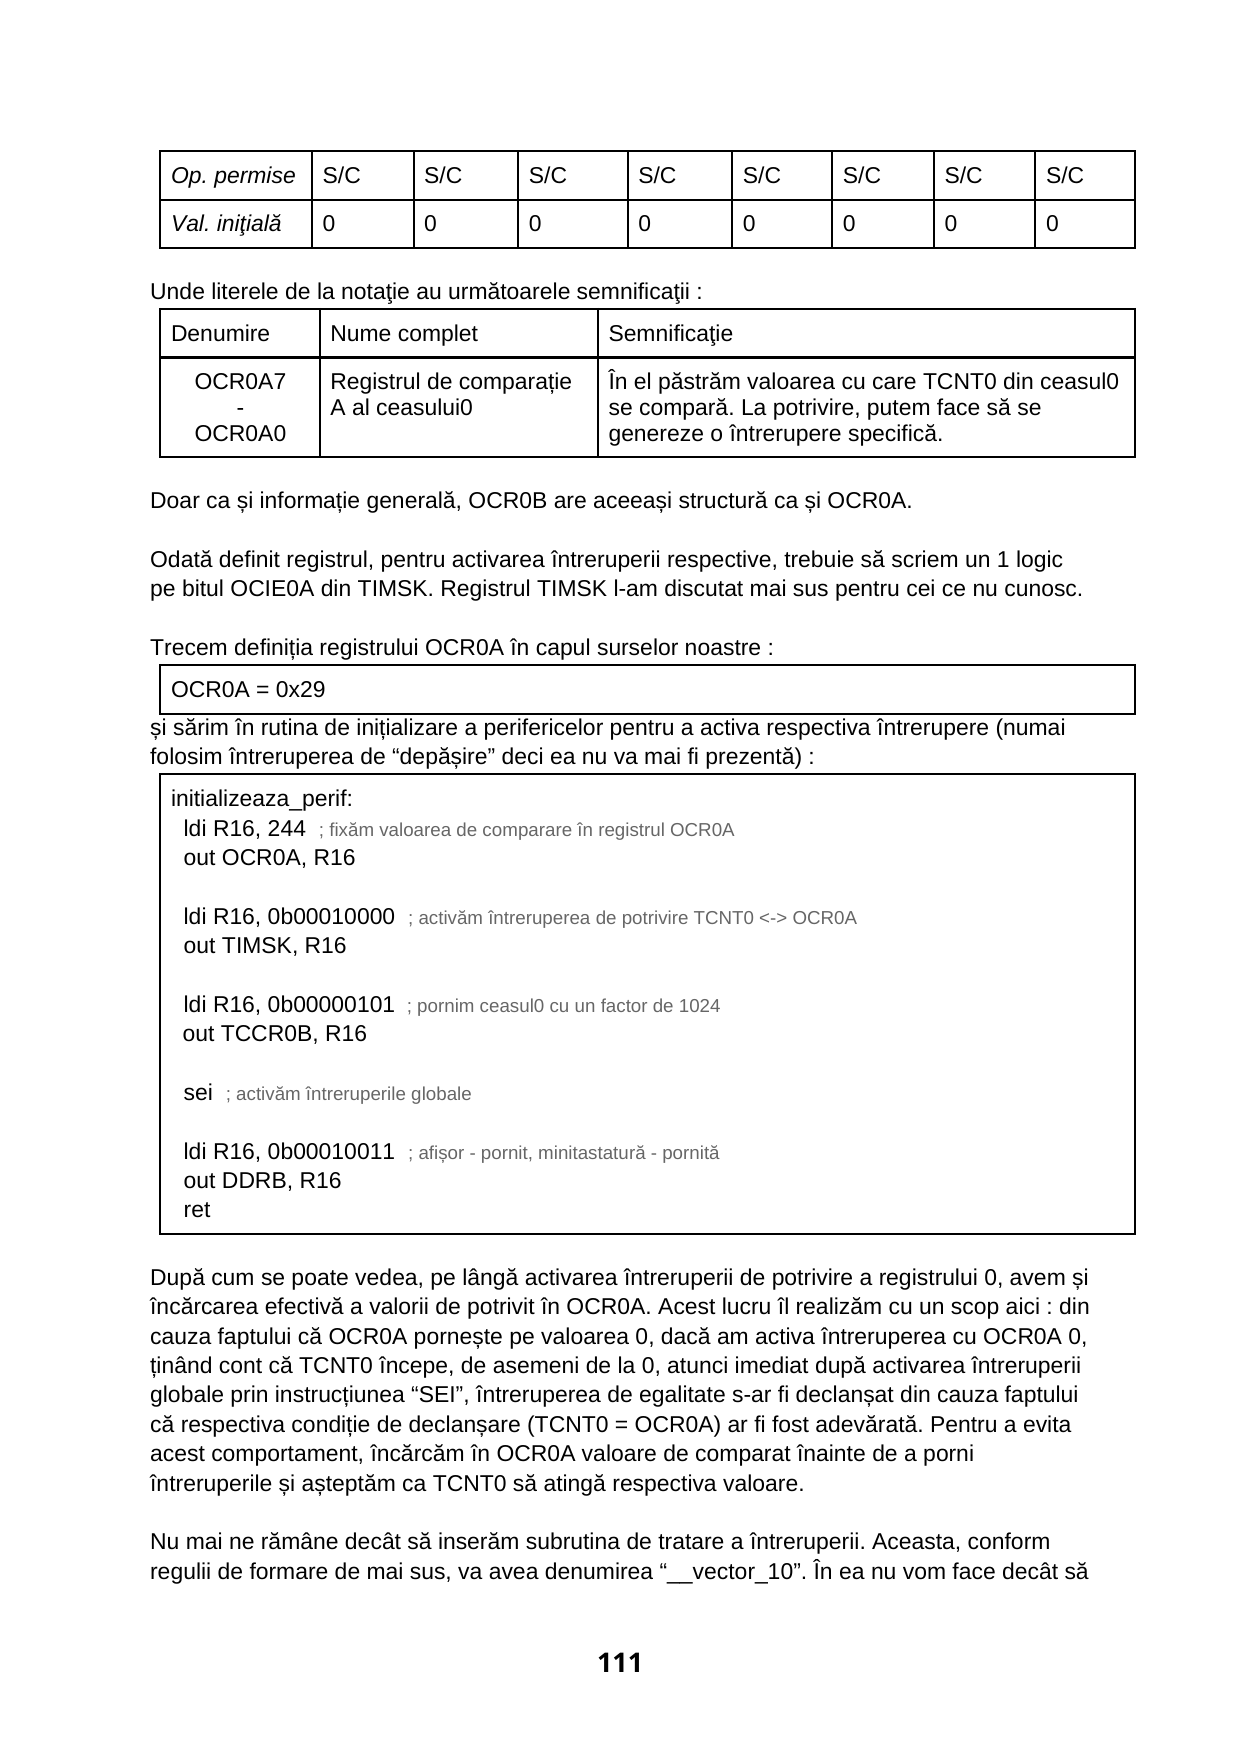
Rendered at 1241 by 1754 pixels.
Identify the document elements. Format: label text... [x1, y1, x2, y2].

table_cell Registrul de comparație A al ceasului0 [321, 359, 597, 456]
table_cell 0 [629, 201, 731, 247]
table_cell 0 [935, 201, 1034, 247]
table_header Semnificaţie [599, 310, 1134, 356]
table_cell 0 [733, 201, 831, 247]
text După cum se poate vedea, pe lângă activarea întreruperii de potrivire a registrului 0, avem și încărcarea efectivă a valorii de potrivit în OCR0A. Acest lucru îl realizăm cu un scop aici : din cauza faptului că OCR0A pornește pe valoarea 0, dacă am activa întreruperea cu OCR0A 0, ținând cont că TCNT0 începe, de asemeni de la 0, atunci imediat după activarea întreruperii globale prin instrucțiunea “SEI”, întreruperea de egalitate s-ar fi declanșat din cauza faptului că respectiva condiție de declanșare (TCNT0 = OCR0A) ar fi fost adevărată. Pentru a evita acest comportament, încărcăm în OCR0A valoare de comparat înainte de a porni întreruperile și așteptăm ca TCNT0 să atingă respectiva valoare. [150, 1264, 1090, 1496]
table_header Nume complet [321, 310, 597, 356]
table_header Denumire [161, 310, 319, 356]
table_cell S/C [935, 152, 1034, 198]
table_cell 0 [1036, 201, 1134, 247]
table_cell 0 [833, 201, 933, 247]
table_header initializeaza_perif: ldi R16, 244 ; fixăm valoarea de comparare în registrul OCR0A out OCR0A, R16 ldi R16, 0b00010000 ; activăm întreruperea de potrivire TCNT0 <-> OCR0A out TIMSK, R16 ldi R16, 0b00000101 ; pornim ceasul0 cu un factor de 1024 out TCCR0B, R16 sei ; activăm întreruperile globale ldi R16, 0b00010011 ; afișor - pornit, minitastatură - pornită out DDRB, R16 ret [161, 775, 1134, 1233]
table_cell 0 [519, 201, 627, 247]
table_cell OCR0A7 - OCR0A0 [161, 359, 319, 456]
table_cell 0 [415, 201, 517, 247]
text Doar ca și informație generală, OCR0B are aceeași structură ca și OCR0A. [150, 488, 1090, 513]
text Odată definit registrul, pentru activarea întreruperii respective, trebuie să scriem un 1 logic pe bitul OCIE0A din TIMSK. Registrul TIMSK l-am discutat mai sus pentru cei ce nu cunosc. [150, 546, 1090, 601]
table_cell S/C [629, 152, 731, 198]
text și sărim în rutina de inițializare a perifericelor pentru a activa respectiva întrerupere (numai folosim întreruperea de “depășire” deci ea nu va mai fi prezentă) : [150, 714, 1090, 769]
table_cell Op. permise [161, 152, 311, 198]
table_cell În el păstrăm valoarea cu care TCNT0 din ceasul0 se compară. La potrivire, putem face să se genereze o întrerupere specifică. [599, 359, 1134, 456]
text Trecem definiția registrului OCR0A în capul surselor noastre : [150, 634, 1090, 660]
table_cell Val. iniţială [161, 201, 311, 247]
table_header OCR0A = 0x29 [161, 666, 1134, 712]
table_cell S/C [519, 152, 627, 198]
table_cell S/C [415, 152, 517, 198]
table_cell S/C [733, 152, 831, 198]
table_cell 0 [313, 201, 413, 247]
text Nu mai ne rămâne decât să inserăm subrutina de tratare a întreruperii. Aceasta, conform regulii de formare de mai sus, va avea denumirea “__vector_10”. În ea nu vom face decât să [150, 1529, 1090, 1584]
table_cell S/C [313, 152, 413, 198]
table_cell S/C [833, 152, 933, 198]
text Unde literele de la notaţie au următoarele semnificaţii : [150, 278, 1090, 304]
table_cell S/C [1036, 152, 1134, 198]
